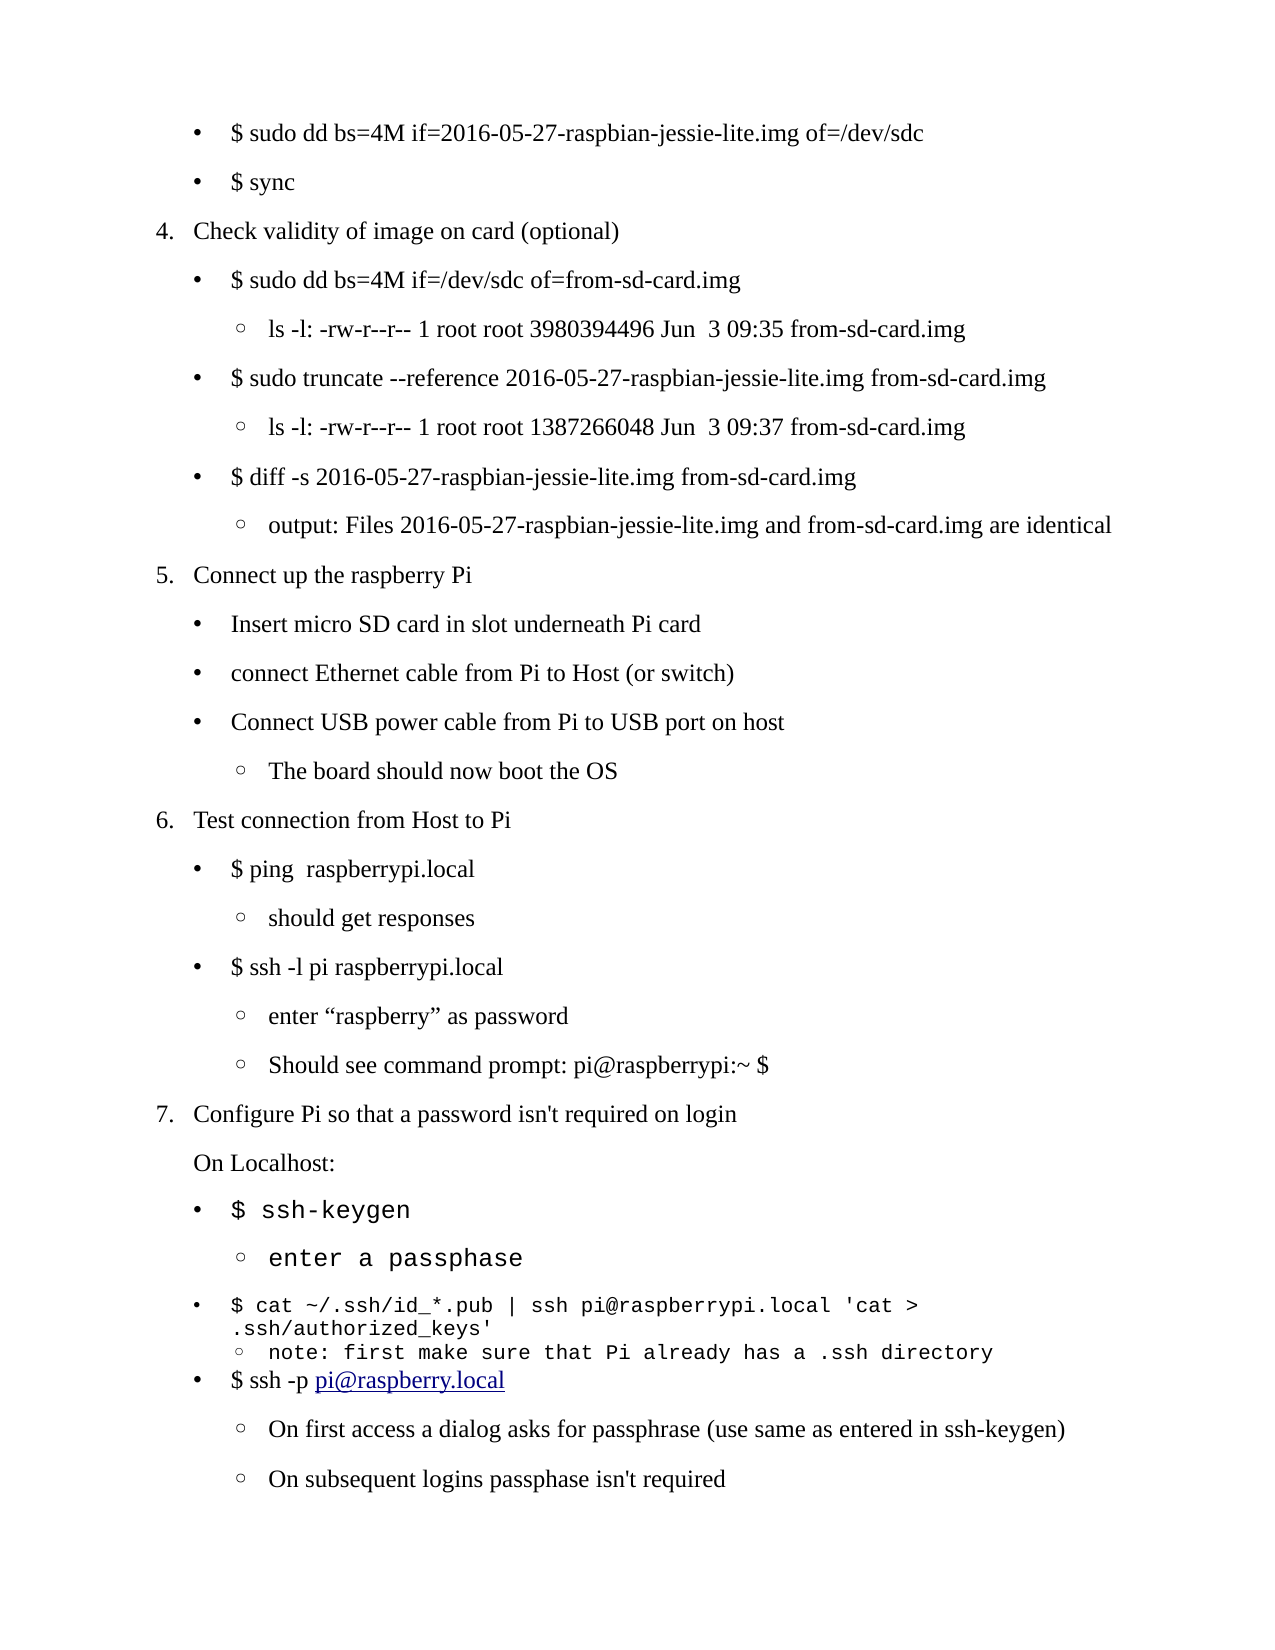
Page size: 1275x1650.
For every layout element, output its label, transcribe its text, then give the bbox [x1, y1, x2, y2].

list $ sudo truncate --reference 2016-05-27-raspbian-jessie-lite.img from-sd-card.img [193, 363, 1157, 392]
list Should see command prompt: pi@raspberrypi:~ $ [231, 1050, 1157, 1079]
list Connect USB power cable from Pi to USB port on host [193, 707, 1157, 736]
list $ sync [193, 167, 1157, 196]
list Insert micro SD card in slot underneath Pi card [193, 609, 1157, 637]
list connect Ethernet cable from Pi to Host (or switch) [193, 658, 1157, 687]
list note: first make sure that Pi already has a .ssh directory [231, 1342, 1157, 1366]
list should get responses [231, 903, 1157, 932]
list $ ssh -p pi@raspberry.local [193, 1366, 1157, 1394]
list $ sudo dd bs=4M if=2016-05-27-raspbian-jessie-lite.img of=/dev/sdc [193, 118, 1157, 147]
list Test connection from Host to Pi [156, 805, 1157, 834]
list enter a passphase [231, 1246, 1157, 1274]
list On first access a dialog asks for passphrase (use same as entered in ssh-keygen) [231, 1414, 1157, 1443]
list output: Files 2016-05-27-raspbian-jessie-lite.img and from-sd-card.img are identical [231, 511, 1157, 539]
list Connect up the raspberry Pi [156, 560, 1157, 588]
list $ ssh -l pi raspberrypi.local [193, 952, 1157, 981]
list On Localhost: [156, 1148, 1157, 1177]
list $ sudo dd bs=4M if=/dev/sdc of=from-sd-card.img [193, 265, 1157, 294]
list $ ssh-keygen [193, 1197, 1157, 1226]
list $ diff -s 2016-05-27-raspbian-jessie-lite.img from-sd-card.img [193, 462, 1157, 490]
list $ cat ~/.ssh/id_*.pub | ssh pi@raspberrypi.local 'cat > .ssh/authorized_keys' [193, 1294, 1157, 1342]
list The board should now boot the OS [231, 756, 1157, 785]
list Check validity of image on card (optional) [156, 216, 1157, 245]
list On subsequent logins passphase isn't required [231, 1464, 1157, 1492]
list $ ping raspberrypi.local [193, 854, 1157, 883]
list enter “raspberry” as password [231, 1001, 1157, 1030]
list Configure Pi so that a password isn't required on login [156, 1099, 1157, 1128]
list ls -l: -rw-r--r-- 1 root root 3980394496 Jun 3 09:35 from-sd-card.img [231, 314, 1157, 343]
list ls -l: -rw-r--r-- 1 root root 1387266048 Jun 3 09:37 from-sd-card.img [231, 412, 1157, 441]
